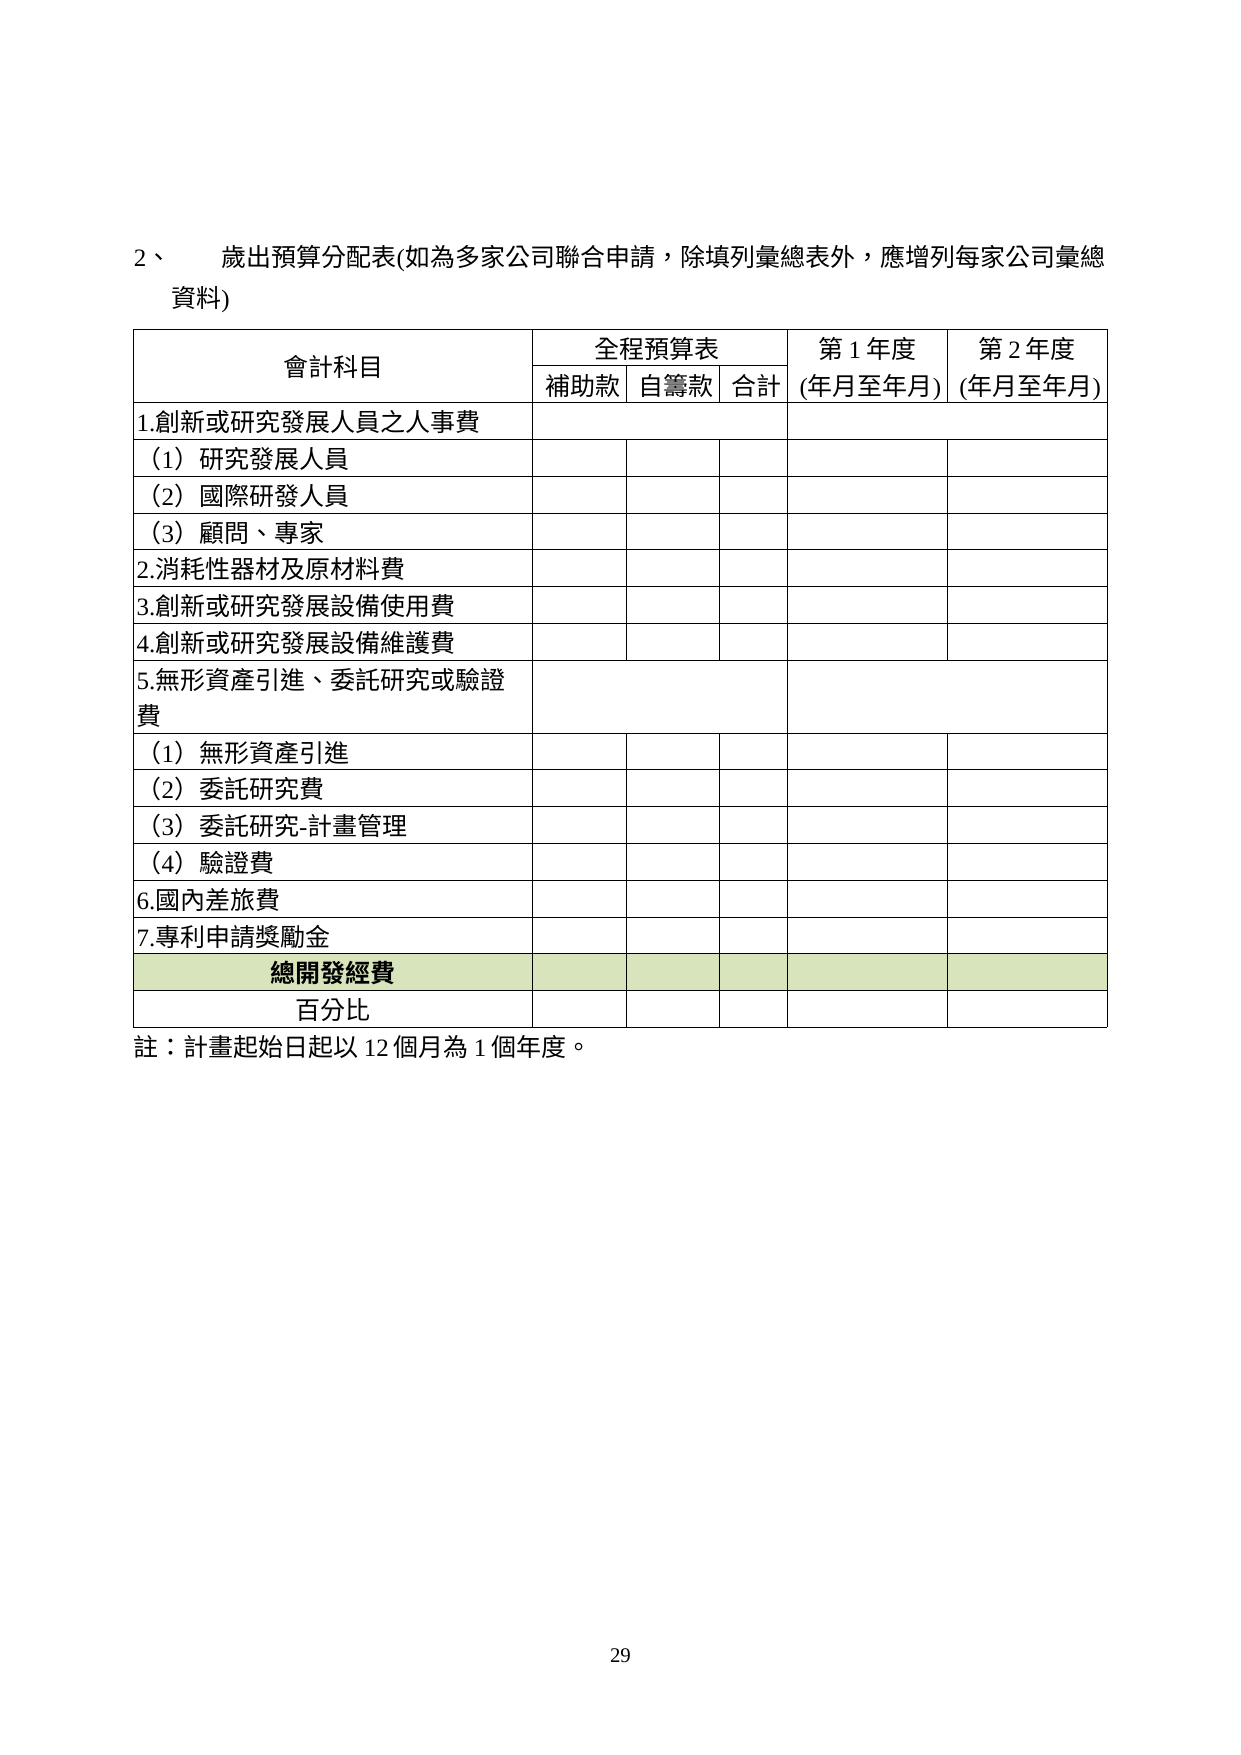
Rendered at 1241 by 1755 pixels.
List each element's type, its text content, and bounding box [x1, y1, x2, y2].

table_cell 總開發經費 [134, 954, 532, 990]
table_cell （1）研究發展人員 [134, 440, 532, 476]
table_cell [788, 440, 947, 476]
table_cell [788, 807, 947, 843]
table_cell [533, 734, 626, 769]
table_cell [533, 440, 626, 476]
table_cell [788, 477, 947, 512]
table_header 第1年度 (年月至年月) [788, 330, 947, 402]
table_cell [627, 807, 719, 843]
table_cell [788, 991, 947, 1027]
table_cell [627, 954, 719, 990]
table_cell 百分比 [134, 991, 532, 1027]
table_cell [720, 844, 787, 880]
table_cell [948, 440, 1107, 476]
table_cell [948, 918, 1107, 953]
table_cell [533, 550, 626, 586]
table_cell [788, 770, 947, 806]
table_cell （3）委託研究-計畫管理 [134, 807, 532, 843]
table_cell [627, 918, 719, 953]
table_cell [948, 514, 1107, 549]
table_cell [788, 587, 947, 623]
table_cell [720, 734, 787, 769]
table_cell [533, 624, 626, 659]
table_cell [948, 587, 1107, 623]
table_cell 3.創新或研究發展設備使用費 [134, 587, 532, 623]
table_cell 自籌款 [627, 366, 719, 402]
table_cell [948, 844, 1107, 880]
table_cell [627, 991, 719, 1027]
table_cell [788, 403, 1107, 439]
table_header 第2年度 (年月至年月) [948, 330, 1107, 402]
table_cell [627, 587, 719, 623]
table_cell [720, 954, 787, 990]
table_cell [720, 587, 787, 623]
table_cell [788, 550, 947, 586]
table_cell [948, 734, 1107, 769]
text 註：計畫起始日起以12個月為1個年度。 [133, 1028, 1107, 1063]
table_cell [533, 514, 626, 549]
table_cell 4.創新或研究發展設備維護費 [134, 624, 532, 659]
table_cell [720, 991, 787, 1027]
table_cell [533, 403, 787, 439]
table_cell [948, 807, 1107, 843]
table_cell [533, 477, 626, 512]
table_cell [627, 550, 719, 586]
table_cell [533, 807, 626, 843]
table_cell （4）驗證費 [134, 844, 532, 880]
table_cell [948, 770, 1107, 806]
table_cell [533, 918, 626, 953]
table_cell [533, 844, 626, 880]
table_cell [533, 954, 626, 990]
table_cell [720, 477, 787, 512]
table_cell [627, 770, 719, 806]
table_cell [627, 440, 719, 476]
table_cell [627, 477, 719, 512]
table_cell [720, 807, 787, 843]
table_cell [948, 624, 1107, 659]
table_cell [788, 918, 947, 953]
list 歲出預算分配表(如為多家公司聯合申請，除填列彙總表外，應增列每家公司彙總資料) [133, 233, 1107, 316]
table_cell 1.創新或研究發展人員之人事費 [134, 403, 532, 439]
table_cell [627, 624, 719, 659]
table_cell 6.國內差旅費 [134, 881, 532, 916]
table_cell [720, 550, 787, 586]
table_cell [533, 991, 626, 1027]
table_cell （3）顧問、專家 [134, 514, 532, 549]
table_cell [720, 624, 787, 659]
table_cell [533, 587, 626, 623]
table_cell [533, 770, 626, 806]
table_cell 補助款 [533, 366, 626, 402]
table_cell [533, 661, 787, 733]
table_cell [788, 661, 1107, 733]
table_cell [788, 734, 947, 769]
table_cell [720, 514, 787, 549]
table_cell [627, 734, 719, 769]
table_cell [533, 881, 626, 916]
table_cell [627, 514, 719, 549]
table_cell （2）委託研究費 [134, 770, 532, 806]
table_cell [627, 844, 719, 880]
table_cell [720, 918, 787, 953]
table_cell [788, 954, 947, 990]
table_cell [788, 844, 947, 880]
table_cell （2）國際研發人員 [134, 477, 532, 512]
table_cell 合計 [720, 366, 787, 402]
table_cell 7.專利申請獎勵金 [134, 918, 532, 953]
table_cell [788, 514, 947, 549]
table_cell [788, 881, 947, 916]
table_cell 2.消耗性器材及原材料費 [134, 550, 532, 586]
table_cell [948, 881, 1107, 916]
table_cell 5.無形資產引進、委託研究或驗證費 [134, 661, 532, 733]
table_header 全程預算表 [533, 330, 787, 365]
table_cell [948, 477, 1107, 512]
table_header 會計科目 [134, 330, 532, 402]
table_cell [720, 770, 787, 806]
table_cell [948, 550, 1107, 586]
table_cell [627, 881, 719, 916]
table_cell [720, 440, 787, 476]
table_cell （1）無形資產引進 [134, 734, 532, 769]
table_cell [948, 991, 1107, 1027]
table_cell [720, 881, 787, 916]
table_cell [788, 624, 947, 659]
table_cell [948, 954, 1107, 990]
